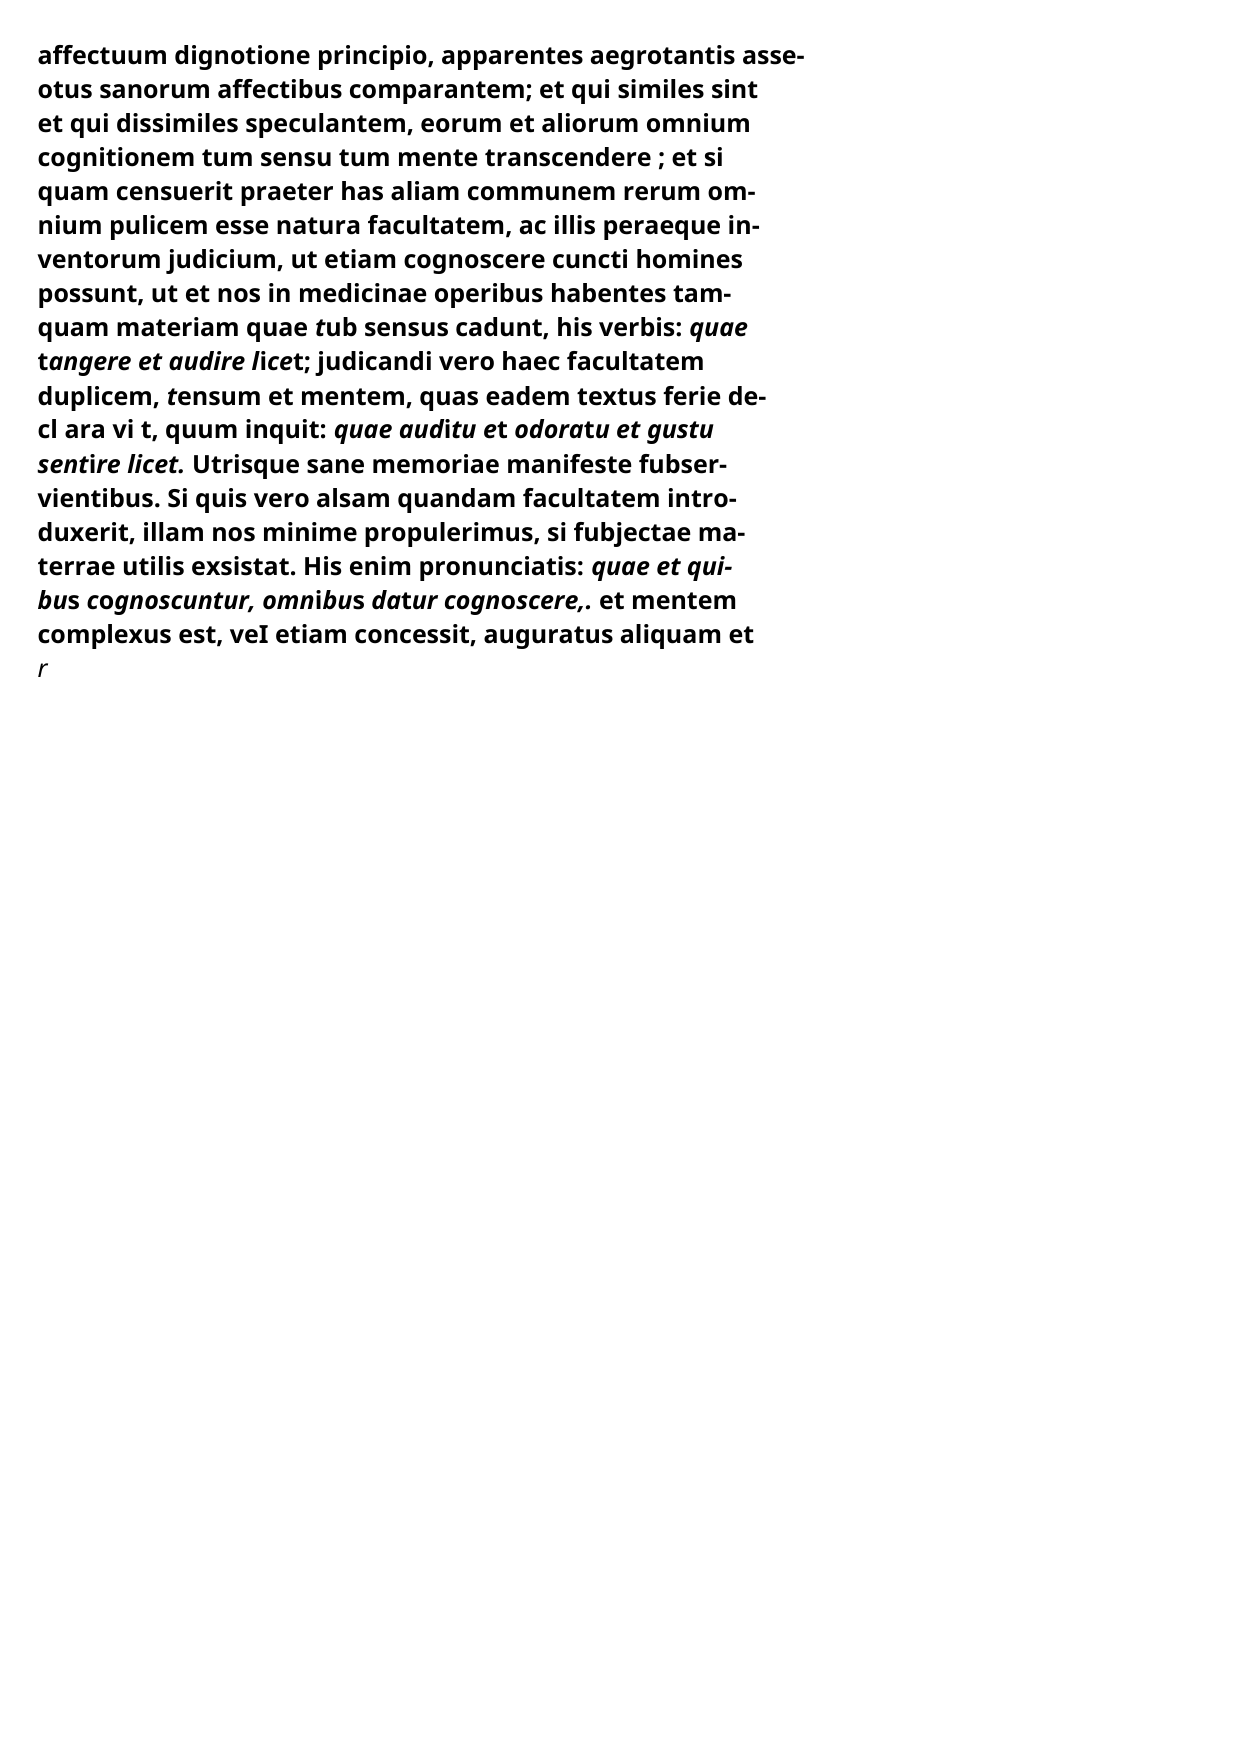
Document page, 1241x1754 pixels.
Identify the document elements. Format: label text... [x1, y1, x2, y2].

text affectuum dignotione principio, apparentes aegrotantis asse- otus sanorum affectibus comparantem; et qui similes sint et qui dissimiles speculantem, eorum et aliorum omnium cognitionem tum sensu tum mente transcendere ; et si quam censuerit praeter has aliam communem rerum om- nium pulicem esse natura facultatem, ac illis peraeque in- ventorum judicium, ut etiam cognoscere cuncti homines possunt, ut et nos in medicinae operibus habentes tam- quam materiam quae tub sensus cadunt, his verbis: quae tangere et audire licet; judicandi vero haec facultatem duplicem, tensum et mentem, quas eadem textus ferie de- cl ara vi t, quum inquit: quae auditu et odoratu et gustu sentire licet. Utrisque sane memoriae manifeste fubser- vientibus. Si quis vero alsam quandam facultatem intro- duxerit, illam nos minime propulerimus, si fubjectae ma- terrae utilis exsistat. His enim pronunciatis: quae et qui- bus cognoscuntur, omnibus datur cognoscere,. et mentem complexus est, veI etiam concessit, auguratus aliquam et r [37, 37, 1203, 685]
